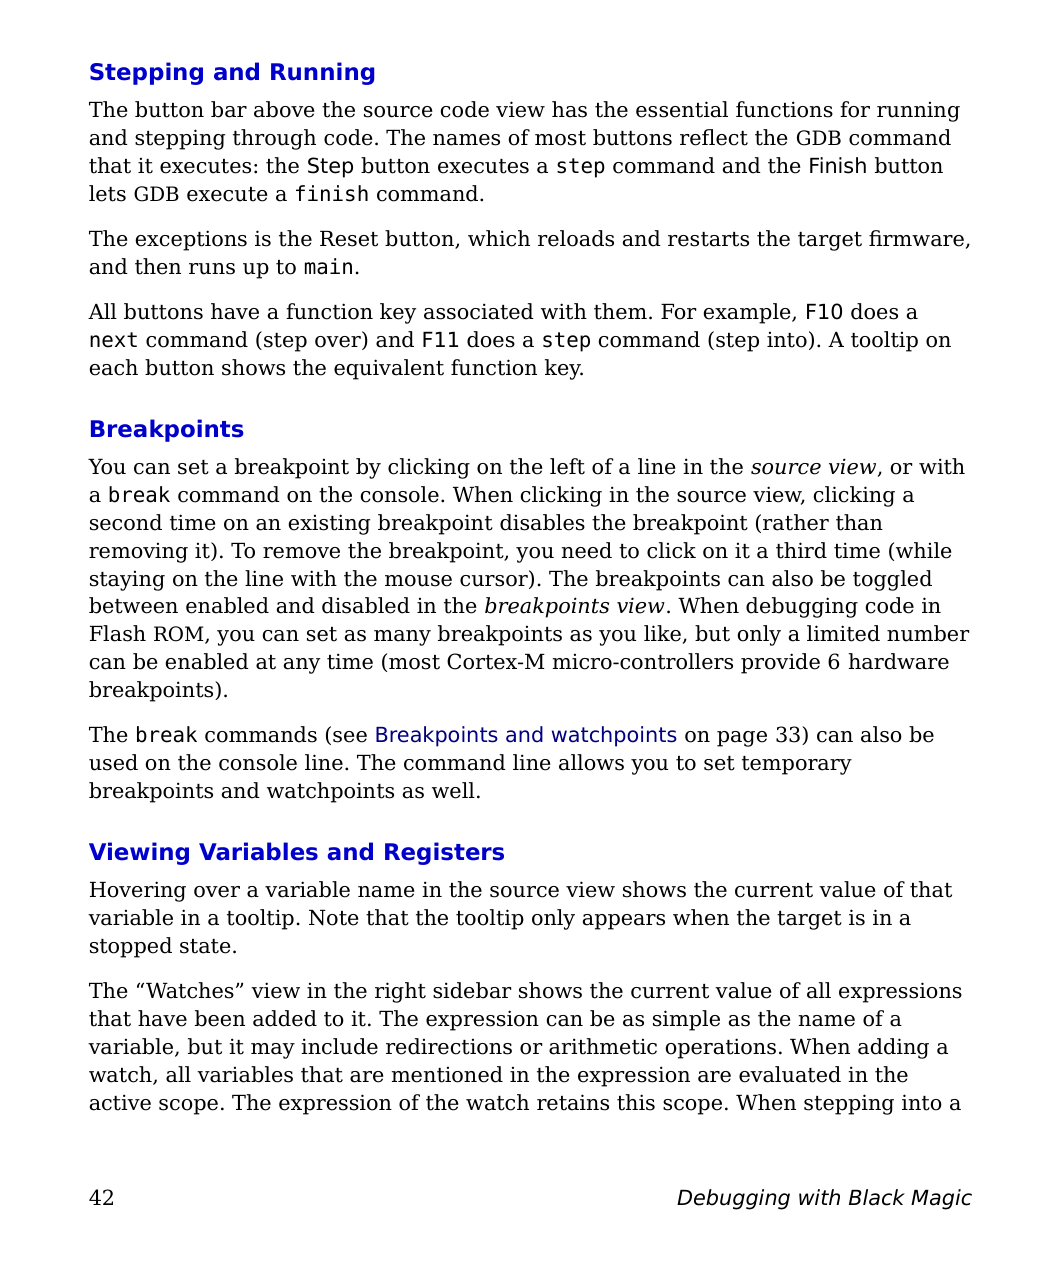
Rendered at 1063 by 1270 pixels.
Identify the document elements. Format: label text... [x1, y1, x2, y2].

subtitle Viewing Variables and Registers [88, 839, 974, 866]
text The “Watches” view in the right sidebar shows the current value of all expressions that have been added to it. The expression can be as simple as the name of a variable, but it may include redirections or arithmetic operations. When adding a watch, all variables that are mentioned in the expression are evaluated in the active scope. The expression of the watch retains this scope. When stepping into a [88, 979, 974, 1115]
subtitle Breakpoints [88, 416, 974, 443]
text All buttons have a function key associated with them. For example, F10 does a next command (step over) and F11 does a step command (step into). A tooltip on each button shows the equivalent function key. [88, 300, 974, 380]
text The button bar above the source code view has the essential functions for running and stepping through code. The names of most buttons reflect the GDB command that it executes: the Step button executes a step command and the Finish button lets GDB execute a finish command. [88, 98, 974, 206]
text The exceptions is the Reset button, which reloads and restarts the target firmware, and then runs up to main. [88, 227, 974, 279]
text The break commands (see Breakpoints and watchpoints on page 32) can also be used on the console line. The command line allows you to set temporary breakpoints and watchpoints as well. [88, 723, 974, 803]
text Hovering over a variable name in the source view shows the current value of that variable in a tooltip. Note that the tooltip only appears when the target is in a stopped state. [88, 878, 974, 958]
subtitle Stepping and Running [88, 59, 974, 86]
text You can set a breakpoint by clicking on the left of a line in the source view, or with a break command on the console. When clicking in the source view, clicking a second time on an existing breakpoint disables the breakpoint (rather than removing it). To remove the breakpoint, you need to click on it a third time (while staying on the line with the mouse cursor). The breakpoints can also be toggled between enabled and disabled in the breakpoints view. When debugging code in Flash ROM, you can set as many breakpoints as you like, but only a limited number can be enabled at any time (most Cortex-M micro-controllers provide 6 hardware breakpoints). [88, 455, 974, 702]
